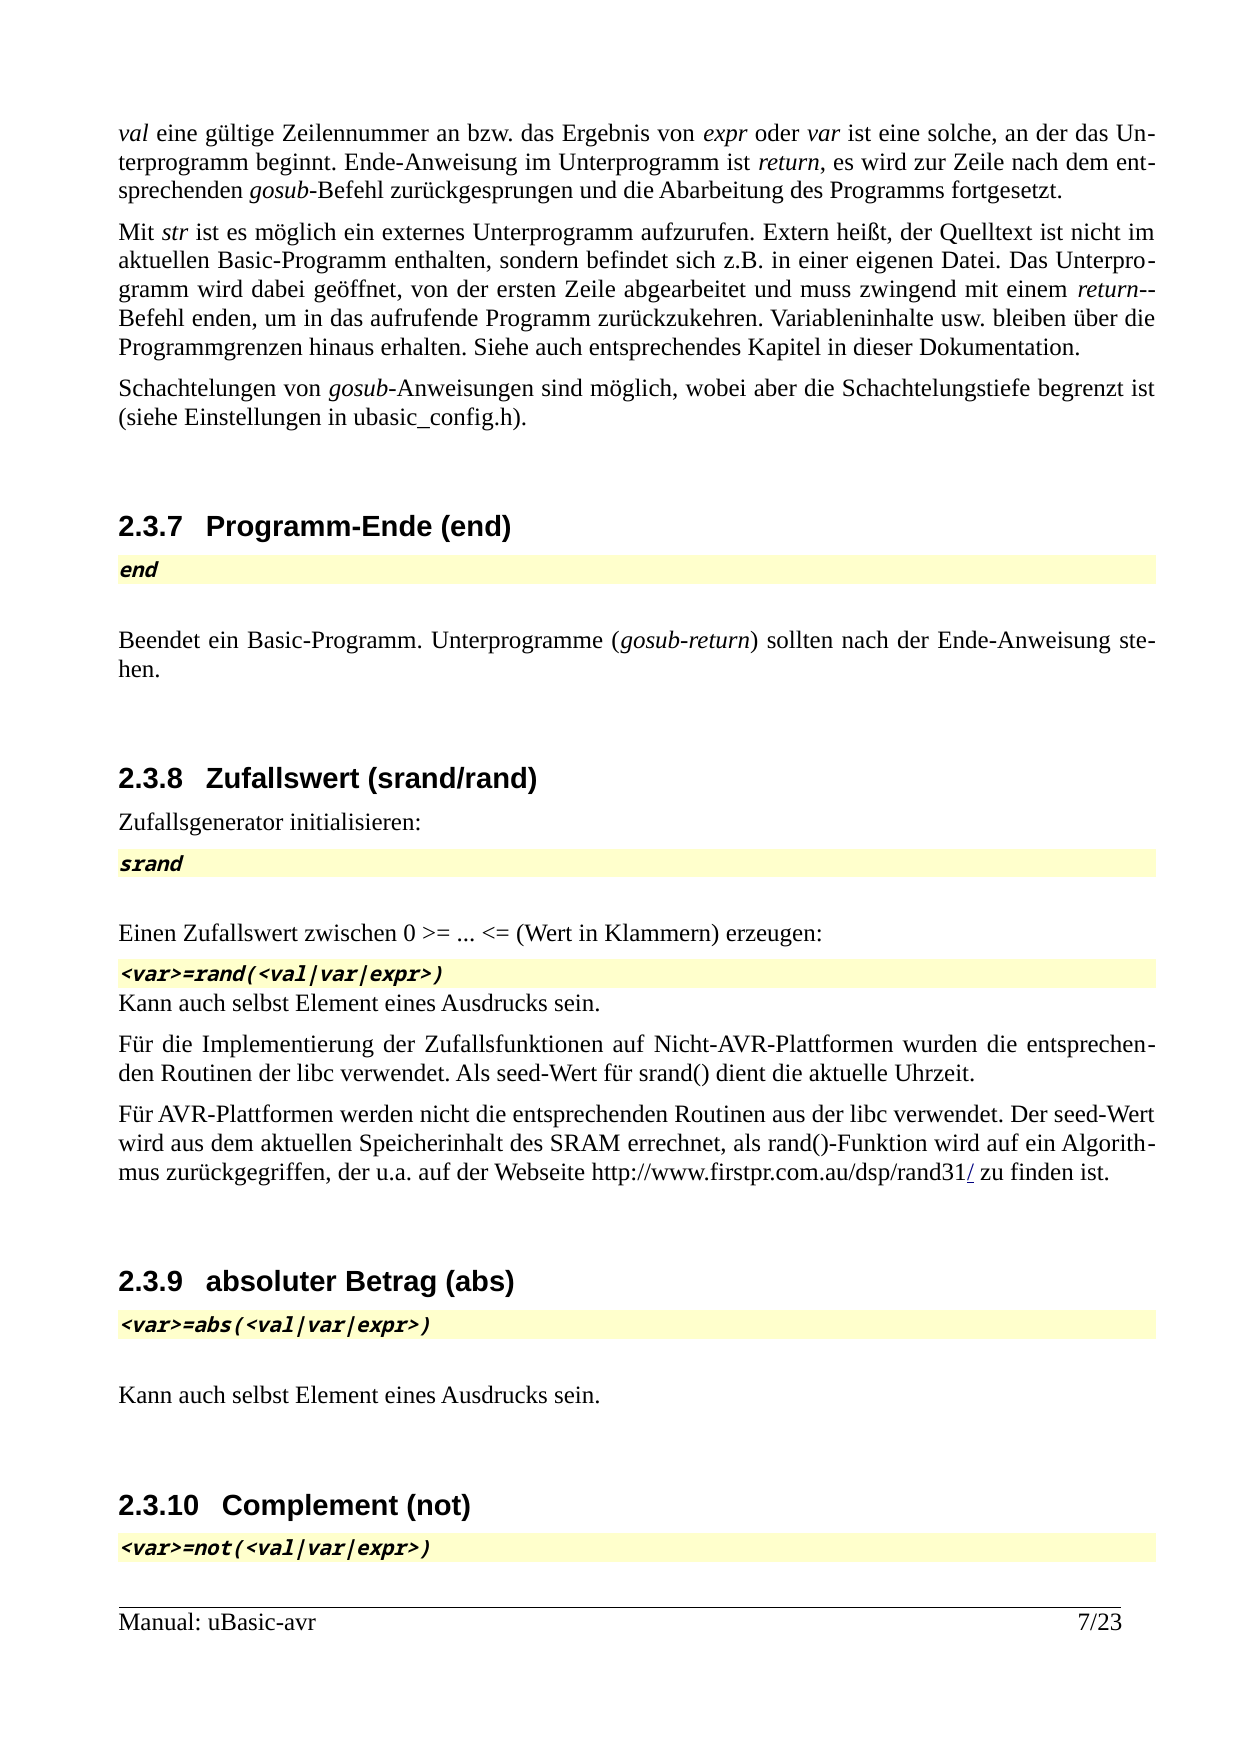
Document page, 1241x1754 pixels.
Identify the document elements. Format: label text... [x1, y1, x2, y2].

text srand [118, 849, 1156, 877]
text Für AVR-Plattformen werden nicht die entsprechenden Routinen aus der libc verwendet. Der seed-Wert wird aus dem aktuellen Speicherinhalt des SRAM errechnet, als rand()-Funktion wird auf ein Algorith­mus zurückgegriffen, der u.a. auf der Webseite http://www.firstpr.com.au/dsp/rand31/ zu finden ist. [118, 1099, 1156, 1186]
text Kann auch selbst Element eines Ausdrucks sein. [118, 988, 1156, 1017]
text Kann auch selbst Element eines Ausdrucks sein. [118, 1380, 1156, 1409]
subtitle Zufallswert (srand/rand) [118, 761, 1156, 795]
text <var>=not(<val|var|expr>) [118, 1533, 1156, 1562]
text <var>=rand(<val|var|expr>) [118, 959, 1156, 988]
text Mit str ist es möglich ein externes Unterprogramm aufzurufen. Extern heißt, der Quelltext ist nicht im aktuellen Basic-Programm enthalten, sondern befindet sich z.B. in einer eigenen Datei. Das Unterpro­gramm wird dabei geöffnet, von der ersten Zeile abgearbeitet und muss zwingend mit einem return-­Befehl enden, um in das aufrufende Programm zurückzukehren. Variableninhalte usw. bleiben über die Programmgrenzen hinaus erhalten. Siehe auch entsprechendes Kapitel in dieser Dokumentation. [118, 217, 1156, 361]
text end [118, 555, 1156, 584]
subtitle Programm-Ende (end) [118, 509, 1156, 543]
text val eine gültige Zeilennummer an bzw. das Ergebnis von expr oder var ist eine solche, an der das Un­terprogramm beginnt. Ende-Anweisung im Unterprogramm ist return, es wird zur Zeile nach dem ent­sprechenden gosub-Befehl zurückgesprungen und die Abarbeitung des Programms fortgesetzt. [118, 118, 1156, 204]
text Schachtelungen von gosub-Anweisungen sind möglich, wobei aber die Schachtelungstiefe begrenzt ist (siehe Einstellungen in ubasic_config.h). [118, 373, 1156, 431]
text Zufallsgenerator initialisieren: [118, 807, 1156, 836]
text Beendet ein Basic-Programm. Unterprogramme (gosub-return) sollten nach der Ende-Anweisung ste­hen. [118, 625, 1156, 683]
text <var>=abs(<val|var|expr>) [118, 1310, 1156, 1339]
text Einen Zufallswert zwischen 0 >= ... <= (Wert in Klammern) erzeugen: [118, 918, 1156, 947]
subtitle absoluter Betrag (abs) [118, 1264, 1156, 1298]
subtitle Complement (not) [118, 1487, 1156, 1521]
text Für die Implementierung der Zufallsfunktionen auf Nicht-AVR-Plattformen wurden die entsprechen­den Routinen der libc verwendet. Als seed-Wert für srand() dient die aktuelle Uhrzeit. [118, 1029, 1156, 1087]
